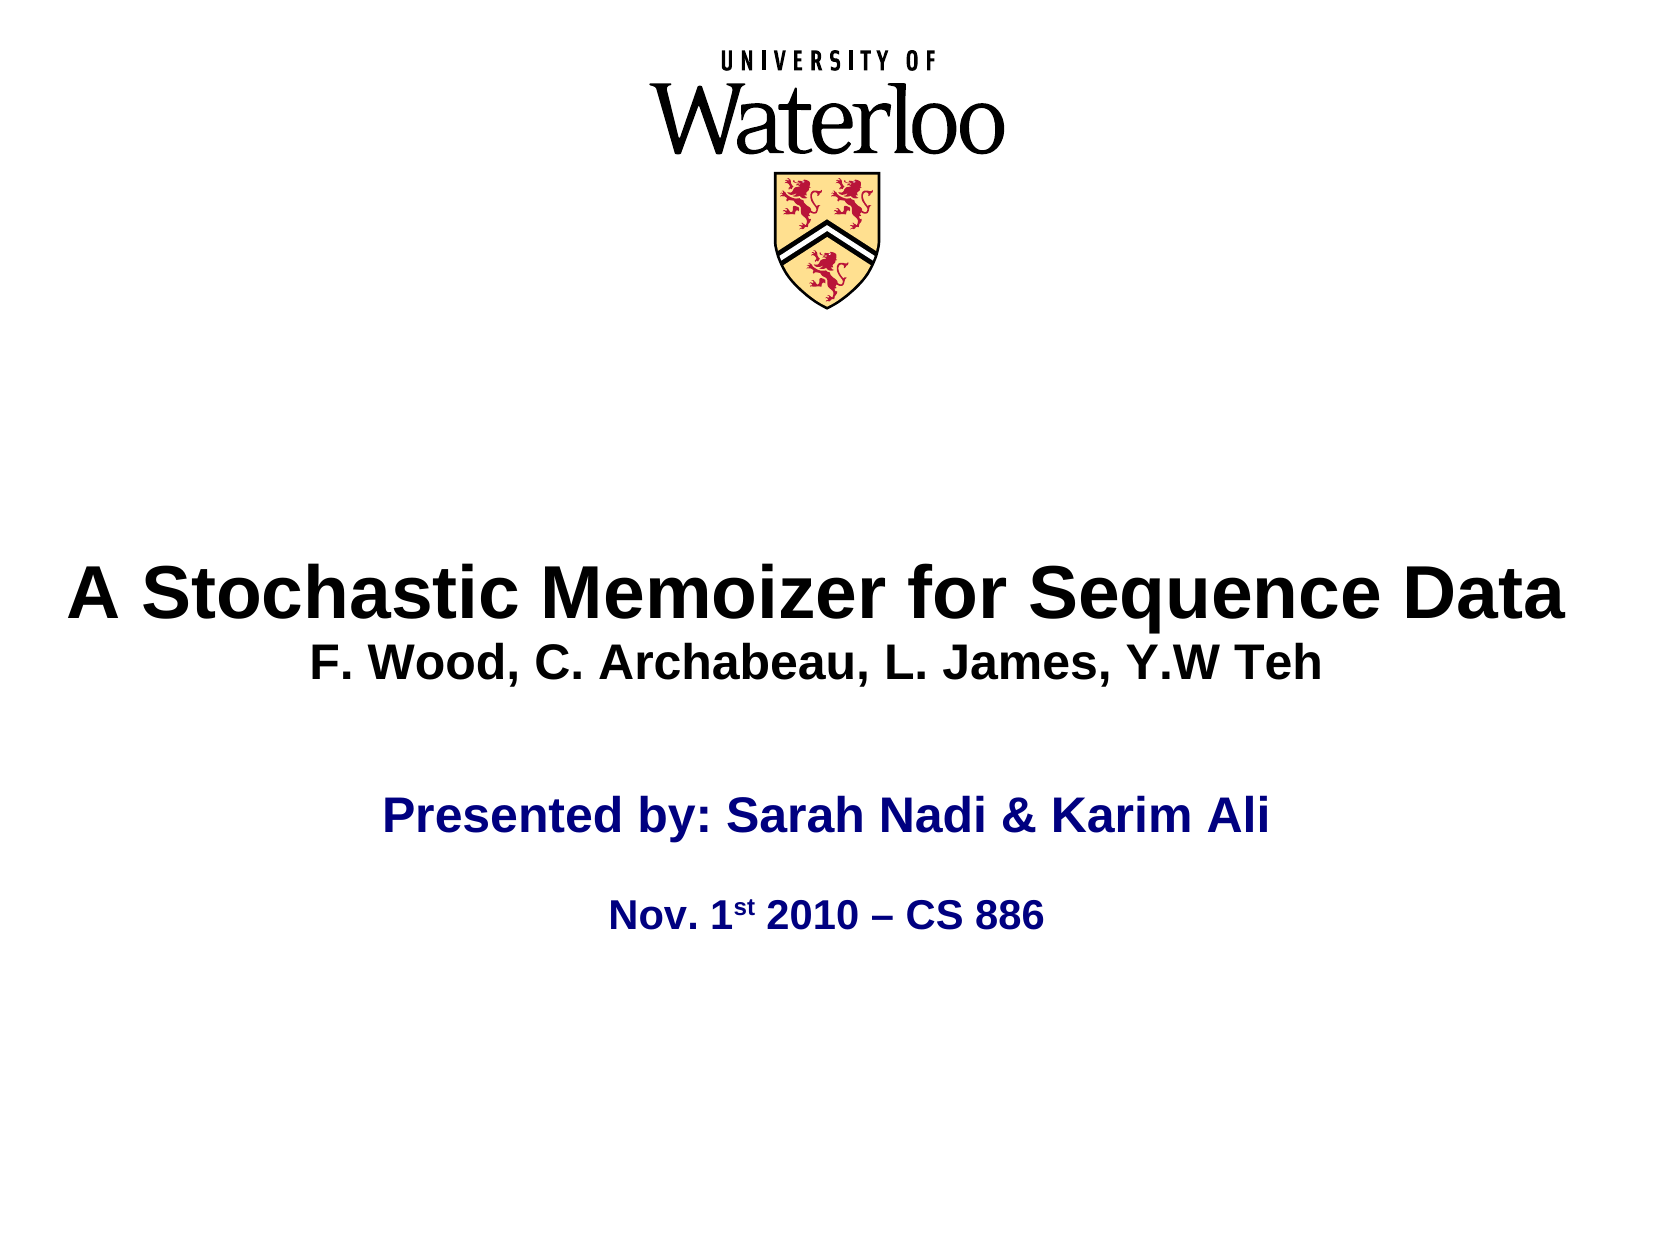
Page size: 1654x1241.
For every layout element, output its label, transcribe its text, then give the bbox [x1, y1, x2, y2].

text_box A Stochastic Memoizer for Sequence Data F. Wood, C. Archabeau, L. James, Y.W Teh [51, 542, 1602, 698]
text_box Presented by: Sarah Nadi & Karim Ali [367, 779, 1287, 851]
text_box Nov. 1st 2010 – CS 886 [593, 883, 1060, 947]
picture [649, 50, 1005, 313]
